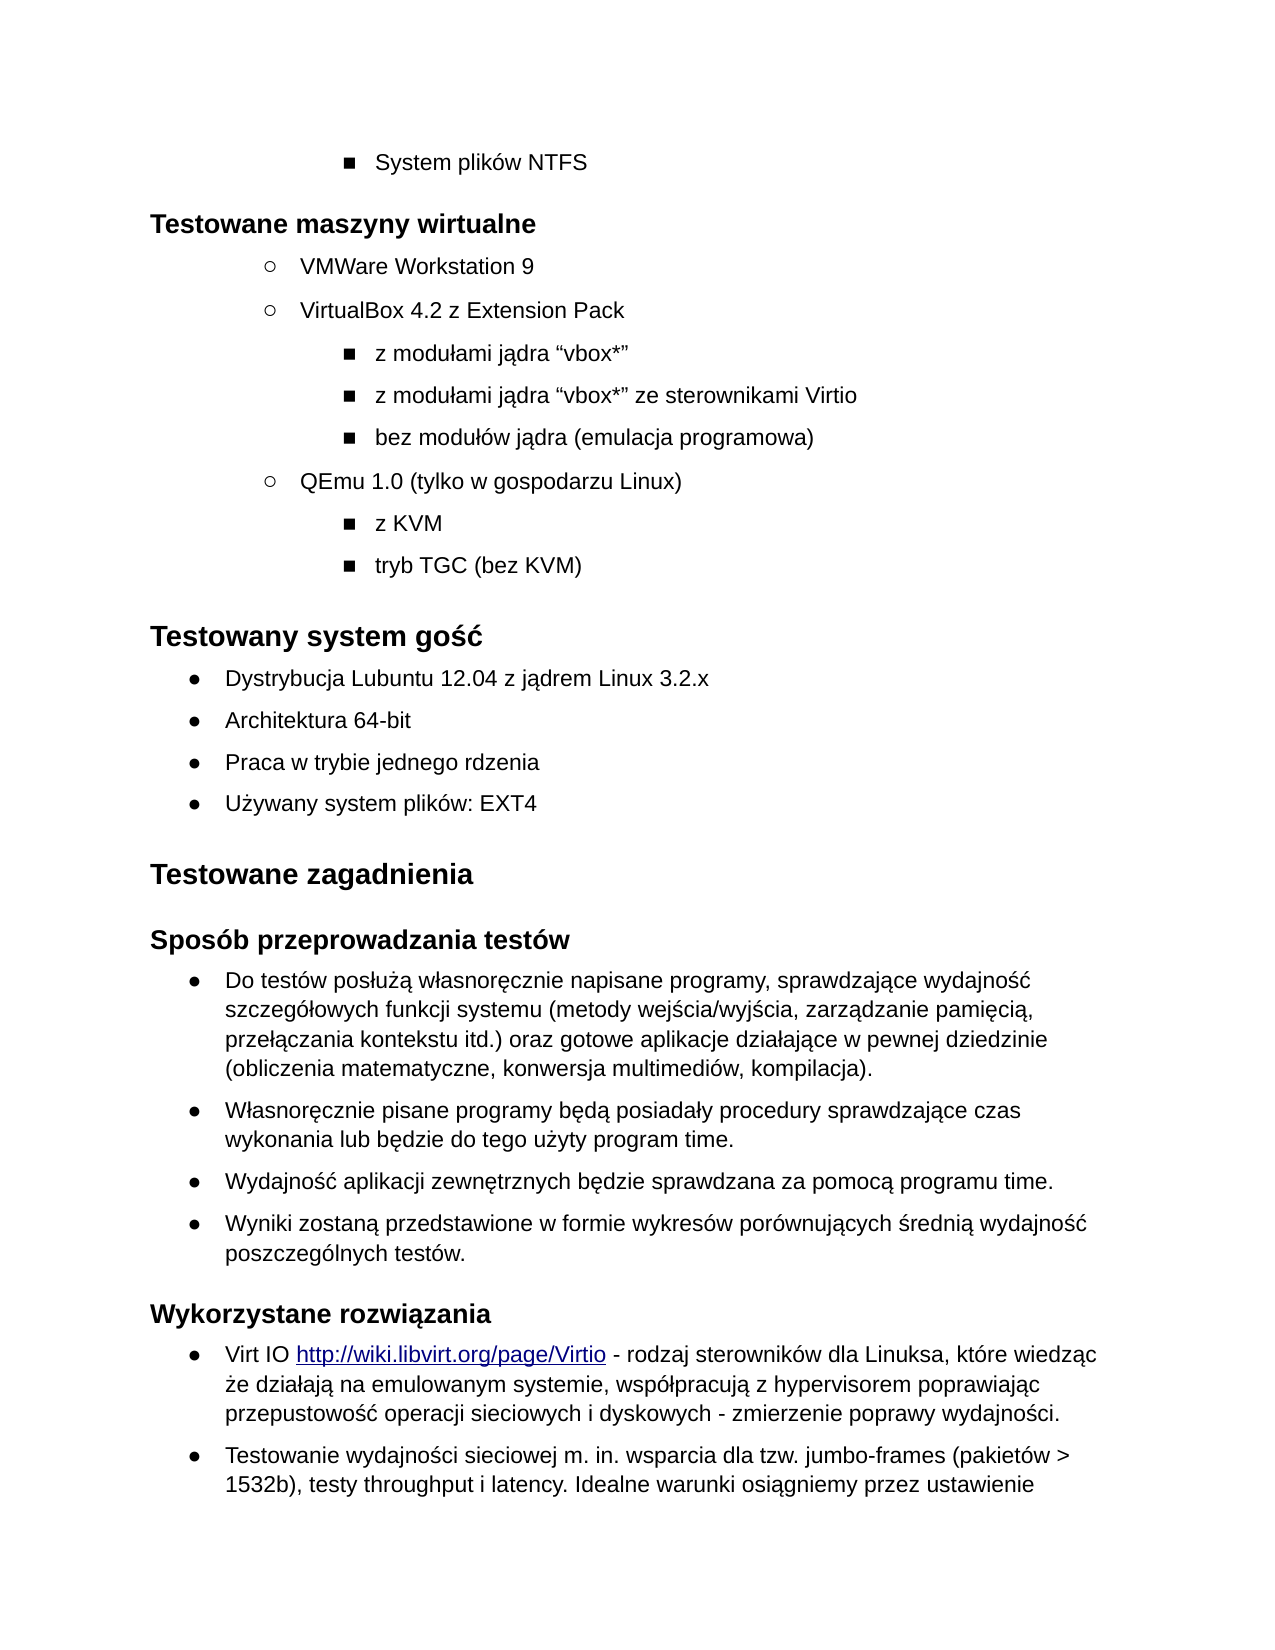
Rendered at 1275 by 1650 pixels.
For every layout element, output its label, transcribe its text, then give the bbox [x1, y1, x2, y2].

subtitle Wykorzystane rozwiązania [150, 1299, 1125, 1329]
list Dystrybucja Lubuntu 12.04 z jądrem Linux 3.2.x [187, 666, 1125, 691]
list z modułami jądra “vbox*” [150, 341, 1125, 366]
list QEmu 1.0 (tylko w gospodarzu Linux) [262, 466, 1125, 494]
list Architektura 64-bit [187, 707, 1125, 733]
subtitle Testowane zagadnienia [150, 858, 1125, 891]
list Używany system plików: EXT4 [187, 791, 1125, 817]
list tryb TGC (bez KVM) [150, 553, 1125, 578]
list Wydajność aplikacji zewnętrznych będzie sprawdzana za pomocą programu time. [187, 1169, 1125, 1194]
subtitle Sposób przeprowadzania testów [150, 924, 1125, 955]
list Testowanie wydajności sieciowej m. in. wsparcia dla tzw. jumbo-frames (pakietów > 1532b), testy throughput i latency. Idealne warunki osiągniemy przez ustawienie [187, 1442, 1125, 1497]
subtitle Testowany system gość [150, 620, 1125, 652]
list Praca w trybie jednego rdzenia [187, 749, 1125, 775]
list Wyniki zostaną przedstawione w formie wykresów porównujących średnią wydajność poszczególnych testów. [187, 1211, 1125, 1266]
subtitle Testowane maszyny wirtualne [150, 208, 1125, 239]
list z modułami jądra “vbox*” ze sterownikami Virtio [150, 383, 1125, 408]
list System plików NTFS [150, 150, 1125, 176]
list Virt IO http://wiki.libvirt.org/page/Virtio - rodzaj sterowników dla Linuksa, które wiedząc że działają na emulowanym systemie, współpracują z hypervisorem poprawiając przepustowość operacji sieciowych i dyskowych - zmierzenie poprawy wydajności. [187, 1342, 1125, 1426]
list Do testów posłużą własnoręcznie napisane programy, sprawdzające wydajność szczegółowych funkcji systemu (metody wejścia/wyjścia, zarządzanie pamięcią, przełączania kontekstu itd.) oraz gotowe aplikacje działające w pewnej dziedzinie (obliczenia matematyczne, konwersja multimediów, kompilacja). [187, 968, 1125, 1081]
list VirtualBox 4.2 z Extension Pack [262, 296, 1125, 324]
list bez modułów jądra (emulacja programowa) [150, 424, 1125, 450]
list Własnoręcznie pisane programy będą posiadały procedury sprawdzające czas wykonania lub będzie do tego użyty program time. [187, 1098, 1125, 1153]
list z KVM [150, 511, 1125, 537]
list VMWare Workstation 9 [262, 252, 1125, 279]
